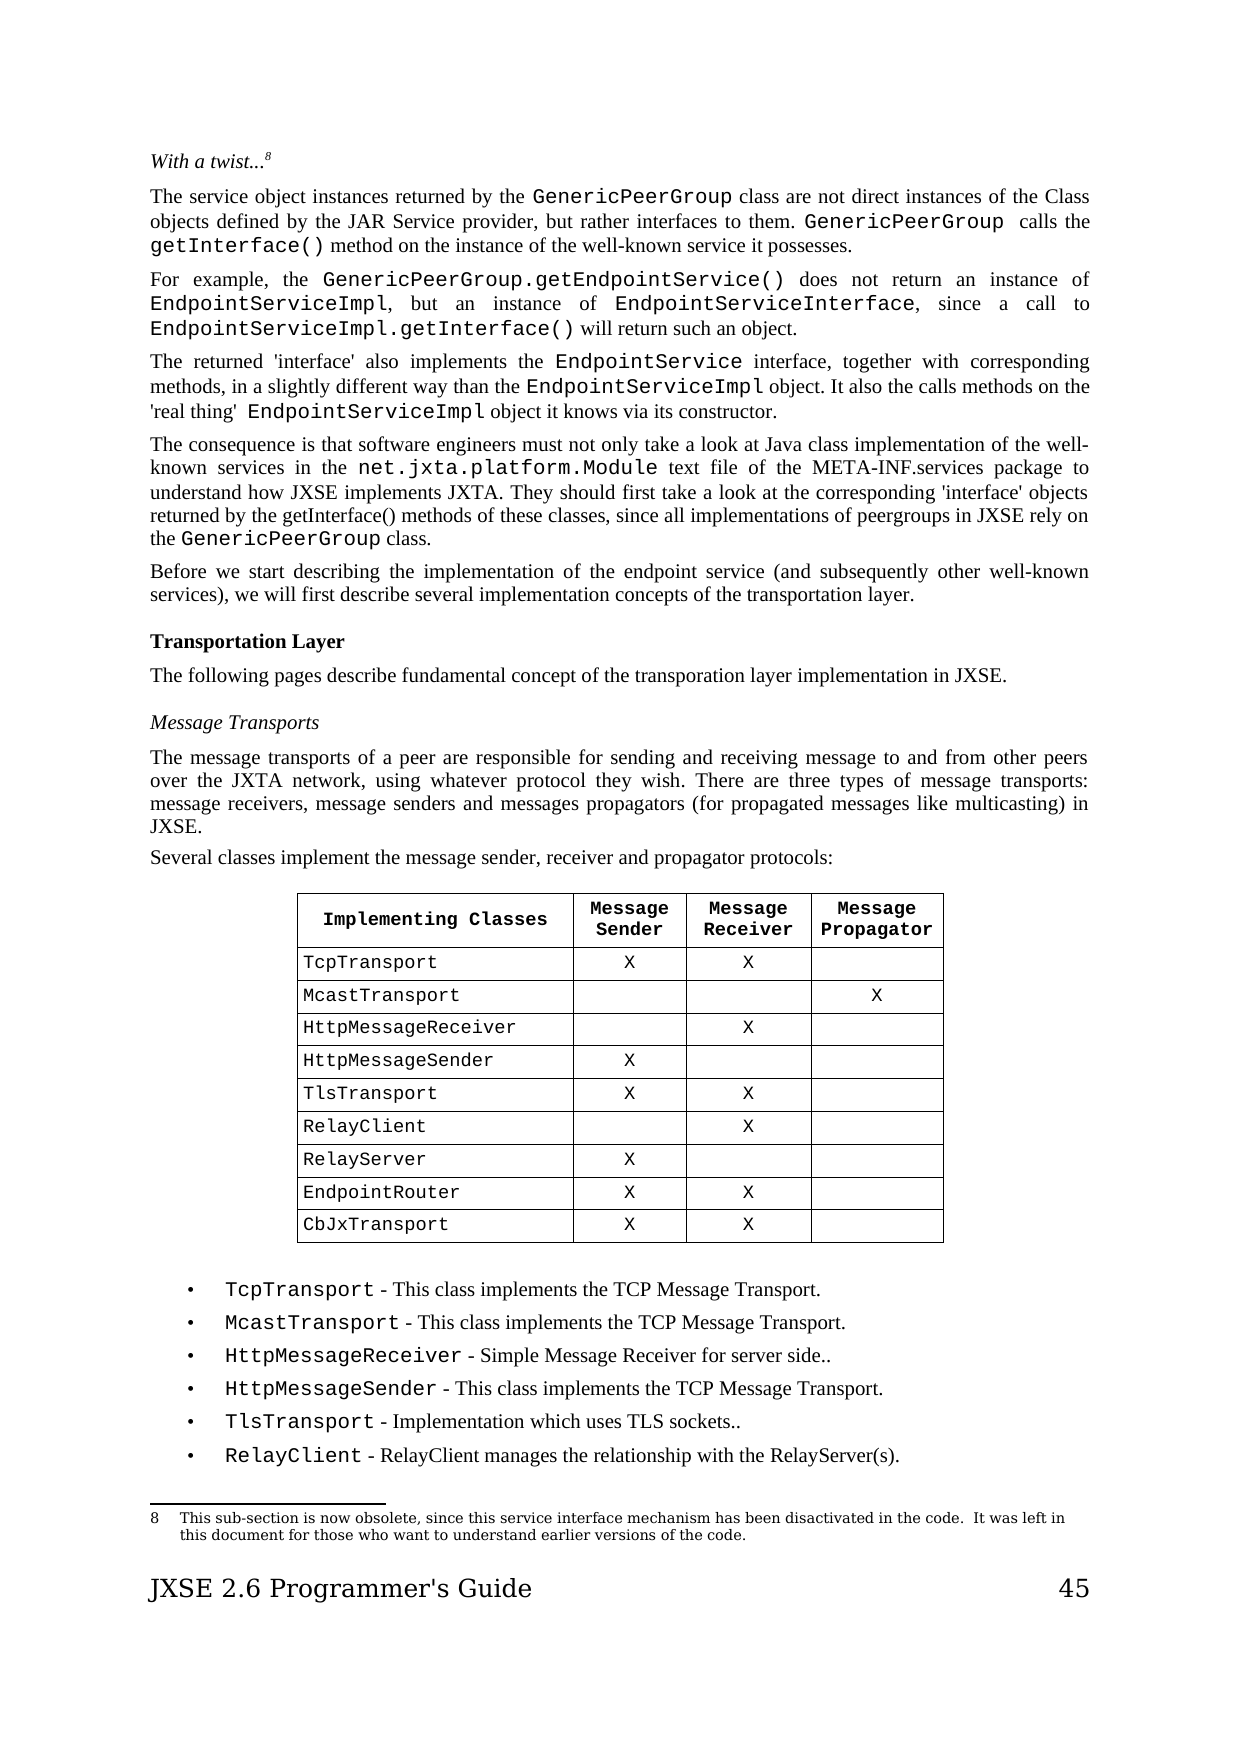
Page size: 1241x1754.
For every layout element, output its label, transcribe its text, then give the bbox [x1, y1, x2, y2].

table_cell X [687, 1014, 811, 1045]
list HttpMessageReceiver - Simple Message Receiver for server side.. [187, 1344, 1090, 1369]
text Several classes implement the message sender, receiver and propagator protocols: [150, 846, 1090, 869]
table_cell [812, 1014, 943, 1045]
text Message Transports [150, 711, 1090, 734]
text Transportation Layer [150, 629, 1090, 653]
table_cell X [574, 1178, 686, 1209]
text The message transports of a peer are responsible for sending and receiving message to and from other peers over the JXTA network, using whatever protocol they wish. There are three types of message transports: message receivers, message senders and messages propagators (for propagated messages like multicasting) in JXSE. [150, 746, 1090, 838]
text Before we start describing the implementation of the endpoint service (and subsequently other well-known services), we will first describe several implementation concepts of the transportation layer. [150, 560, 1090, 606]
list RelayClient - RelayClient manages the relationship with the RelayServer(s). [187, 1443, 1090, 1468]
text With a twist... [150, 150, 1090, 173]
table_cell X [574, 948, 686, 980]
table_cell X [687, 948, 811, 980]
table_cell [812, 1178, 943, 1209]
text This sub-section is now obsolete, since this service interface mechanism has been disactivated in the code. It was left in this document for those who want to understand earlier versions of the code. [150, 1510, 1090, 1544]
table_cell RelayServer [298, 1145, 573, 1177]
table_cell [574, 1112, 686, 1144]
list TcpTransport - This class implements the TCP Message Transport. [187, 1278, 1090, 1303]
table_cell [687, 1046, 811, 1078]
text The consequence is that software engineers must not only take a look at Java class implementation of the well-known services in the net.jxta.platform.Module text file of the META-INF.services package to understand how JXSE implements JXTA. They should first take a look at the corresponding 'interface' objects returned by the getInterface() methods of these classes, since all implementations of peergroups in JXSE rely on the GenericPeerGroup class. [150, 433, 1090, 552]
table_cell [812, 1145, 943, 1177]
table_cell [812, 1112, 943, 1144]
table_cell TlsTransport [298, 1079, 573, 1111]
list TlsTransport - Implementation which uses TLS sockets.. [187, 1410, 1090, 1435]
table_cell CbJxTransport [298, 1210, 573, 1242]
table_cell X [574, 1046, 686, 1078]
table_cell McastTransport [298, 981, 573, 1013]
table_header Message Sender [574, 894, 686, 947]
table_cell [812, 1046, 943, 1078]
table_cell X [574, 1079, 686, 1111]
table_cell X [687, 1112, 811, 1144]
table_cell HttpMessageReceiver [298, 1014, 573, 1045]
table_cell [574, 981, 686, 1013]
table_cell X [574, 1145, 686, 1177]
table_header Message Receiver [687, 894, 811, 947]
table_header Message Propagator [812, 894, 943, 947]
table_cell TcpTransport [298, 948, 573, 980]
table_cell X [687, 1178, 811, 1209]
table_cell [687, 981, 811, 1013]
table_cell RelayClient [298, 1112, 573, 1144]
table_header Implementing Classes [298, 894, 573, 947]
list McastTransport - This class implements the TCP Message Transport. [187, 1311, 1090, 1336]
text For example, the GenericPeerGroup.getEndpointService() does not return an instance of EndpointServiceImpl, but an instance of EndpointServiceInterface, since a call to EndpointServiceImpl.getInterface() will return such an object. [150, 267, 1090, 342]
table_cell X [812, 981, 943, 1013]
text The following pages describe fundamental concept of the transporation layer implementation in JXSE. [150, 664, 1090, 687]
list HttpMessageSender - This class implements the TCP Message Transport. [187, 1377, 1090, 1402]
table_cell HttpMessageSender [298, 1046, 573, 1078]
table_cell X [687, 1210, 811, 1242]
table_cell X [687, 1079, 811, 1111]
table_cell [574, 1014, 686, 1045]
table_cell [812, 1079, 943, 1111]
text The returned 'interface' also implements the EndpointService interface, together with corresponding methods, in a slightly different way than the EndpointServiceImpl object. It also the calls methods on the 'real thing' EndpointServiceImpl object it knows via its constructor. [150, 350, 1090, 424]
table_cell [812, 948, 943, 980]
table_cell [812, 1210, 943, 1242]
table_cell EndpointRouter [298, 1178, 573, 1209]
table_cell X [574, 1210, 686, 1242]
table_cell [687, 1145, 811, 1177]
text The service object instances returned by the GenericPeerGroup class are not direct instances of the Class objects defined by the JAR Service provider, but rather interfaces to them. GenericPeerGroup calls the getInterface() method on the instance of the well-known service it possesses. [150, 185, 1090, 259]
